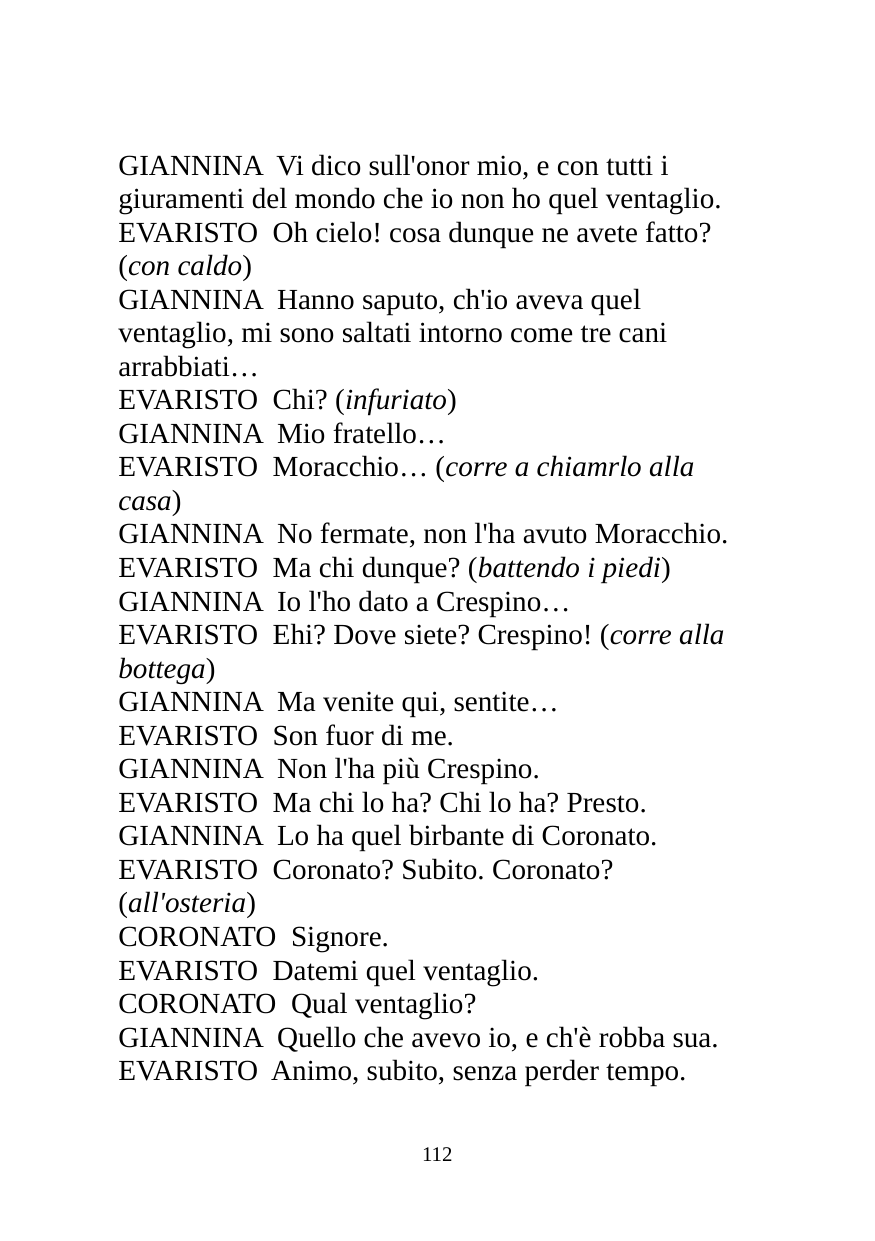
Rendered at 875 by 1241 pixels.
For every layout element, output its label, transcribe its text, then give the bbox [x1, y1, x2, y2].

text GIANNINA Non l'ha più Crespino. [118, 751, 756, 785]
text GIANNINA Mio fratello… [118, 416, 756, 449]
text CORONATO Signore. [118, 919, 756, 953]
text EVARISTO Ma chi dunque? (battendo i piedi) [118, 550, 756, 584]
text EVARISTO Ehi? Dove siete? Crespino! (corre alla bottega) [118, 617, 756, 684]
text GIANNINA Io l'ho dato a Crespino… [118, 584, 756, 617]
text GIANNINA Quello che avevo io, e ch'è robba sua. [118, 1020, 756, 1053]
text CORONATO Qual ventaglio? [118, 986, 756, 1020]
text EVARISTO Moracchio… (corre a chiamrlo alla casa) [118, 449, 756, 517]
text EVARISTO Son fuor di me. [118, 718, 756, 751]
text EVARISTO Ma chi lo ha? Chi lo ha? Presto. [118, 785, 756, 818]
text EVARISTO Oh cielo! cosa dunque ne avete fatto? (con caldo) [118, 215, 756, 282]
text GIANNINA Lo ha quel birbante di Coronato. [118, 818, 756, 852]
text GIANNINA Vi dico sull'onor mio, e con tutti i giuramenti del mondo che io non ho quel ventaglio. [118, 148, 756, 215]
text EVARISTO Coronato? Subito. Coronato? (all'osteria) [118, 852, 756, 919]
text EVARISTO Datemi quel ventaglio. [118, 953, 756, 986]
text EVARISTO Chi? (infuriato) [118, 382, 756, 416]
text EVARISTO Animo, subito, senza perder tempo. [118, 1053, 756, 1087]
text GIANNINA Ma venite qui, sentite… [118, 684, 756, 718]
text GIANNINA No fermate, non l'ha avuto Moracchio. [118, 517, 756, 550]
text GIANNINA Hanno saputo, ch'io aveva quel ventaglio, mi sono saltati intorno come tre cani arrabbiati… [118, 282, 756, 382]
